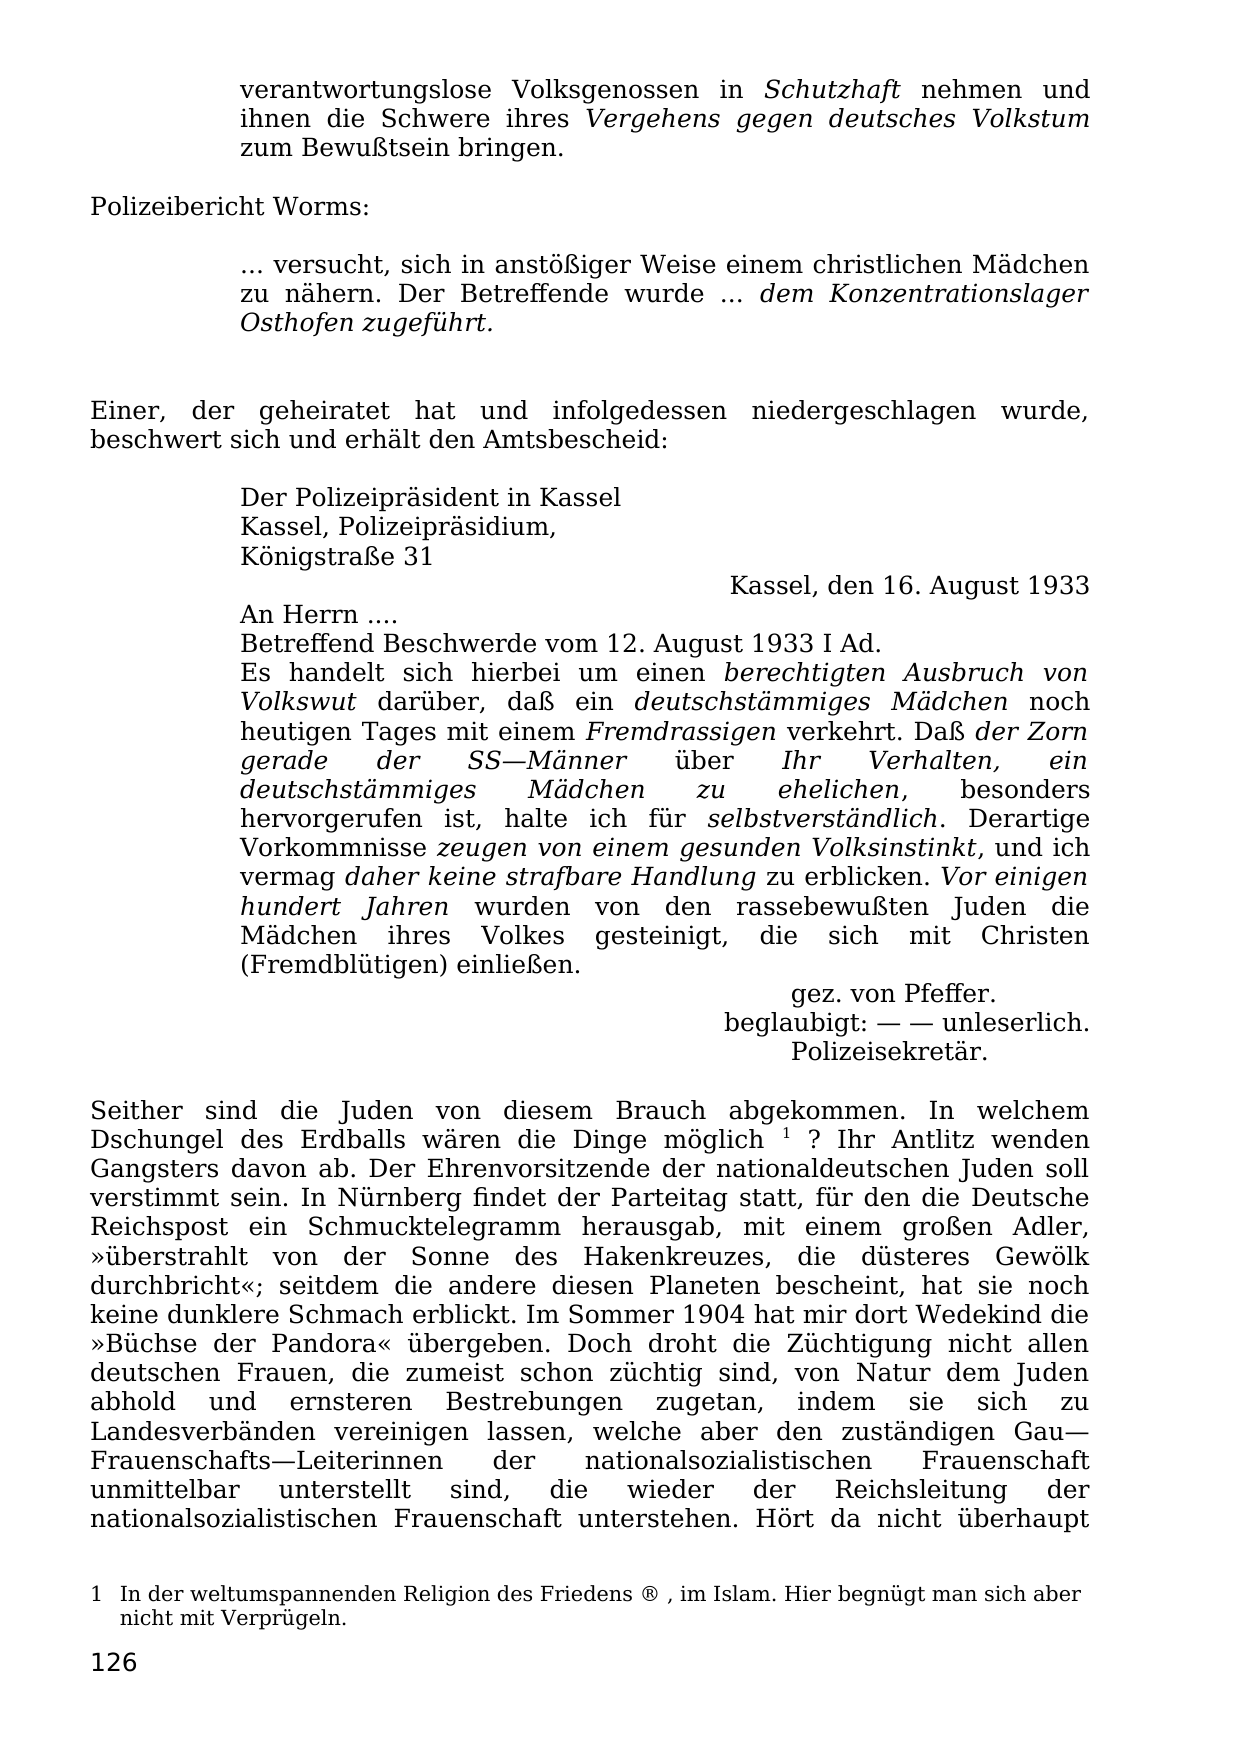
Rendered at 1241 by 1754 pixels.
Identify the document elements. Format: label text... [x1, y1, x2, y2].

text beglaubigt: — — unleserlich. [90, 1008, 1091, 1037]
text Kassel, den 16. August 1933 [240, 571, 1091, 600]
text Seither sind die Juden von diesem Brauch abgekommen. In welchem Dschungel des Erdballs wären die Dinge möglich ? Ihr Antlitz wenden Gangsters davon ab. Der Ehrenvorsitzende der nationaldeutschen Juden soll verstimmt sein. In Nürnberg findet der Parteitag statt, für den die Deutsche Reichspost ein Schmucktelegramm herausgab, mit einem großen Adler, »überstrahlt von der Sonne des Hakenkreuzes, die düsteres Gewölk durchbricht«; seitdem die andere diesen Planeten bescheint, hat sie noch keine dunklere Schmach erblickt. Im Sommer 1904 hat mir dort Wedekind die »Büchse der Pandora« übergeben. Doch droht die Züchtigung nicht allen deutschen Frauen, die zumeist schon züchtig sind, von Natur dem Juden abhold und ernsteren Bestrebungen zugetan, indem sie sich zu Landesverbänden vereinigen lassen, welche aber den zuständigen Gau—Frauenschafts—Leiterinnen der nationalsozialistischen Frauenschaft unmittelbar unterstellt sind, die wieder der Reichsleitung der nationalsozialistischen Frauenschaft unterstehen. Hört da nicht überhaupt [90, 1096, 1091, 1533]
text In der weltumspannenden Religion des Friedens ® , im Islam. Hier begnügt man sich aber nicht mit Verprügeln. [90, 1582, 1091, 1631]
text Polizeisekretär. [90, 1037, 1091, 1067]
text ... versucht, sich in anstößiger Weise einem christlichen Mädchen zu nähern. Der Betreffende wurde ... dem Konzentrationslager Osthofen zugeführt. [240, 250, 1091, 337]
text An Herrn .... [240, 600, 1091, 629]
text verantwortungslose Volksgenossen in Schutzhaft nehmen und ihnen die Schwere ihres Vergehens gegen deutsches Volkstum zum Bewußtsein bringen. [240, 75, 1091, 162]
text Einer, der geheiratet hat und infolgedessen niedergeschlagen wurde, beschwert sich und erhält den Amtsbescheid: [90, 396, 1091, 454]
text Königstraße 31 [240, 542, 1091, 571]
text Der Polizeipräsident in Kassel [240, 483, 1091, 512]
text Kassel, Polizeipräsidium, [240, 512, 1091, 542]
text gez. von Pfeffer. [90, 979, 1091, 1008]
text Polizeibericht Worms: [90, 192, 1091, 221]
text Es handelt sich hierbei um einen berechtigten Ausbruch von Volkswut darüber, daß ein deutschstämmiges Mädchen noch heutigen Tages mit einem Fremdrassigen verkehrt. Daß der Zorn gerade der SS—Männer über Ihr Verhalten, ein deutschstämmiges Mädchen zu ehelichen, besonders hervorgerufen ist, halte ich für selbstverständlich. Derartige Vorkommnisse zeugen von einem gesunden Volksinstinkt, und ich vermag daher keine strafbare Handlung zu erblicken. Vor einigen hundert Jahren wurden von den rassebewußten Juden die Mädchen ihres Volkes gesteinigt, die sich mit Christen (Fremdblütigen) einließen. [240, 658, 1091, 979]
text Betreffend Beschwerde vom 12. August 1933 I Ad. [240, 629, 1091, 658]
